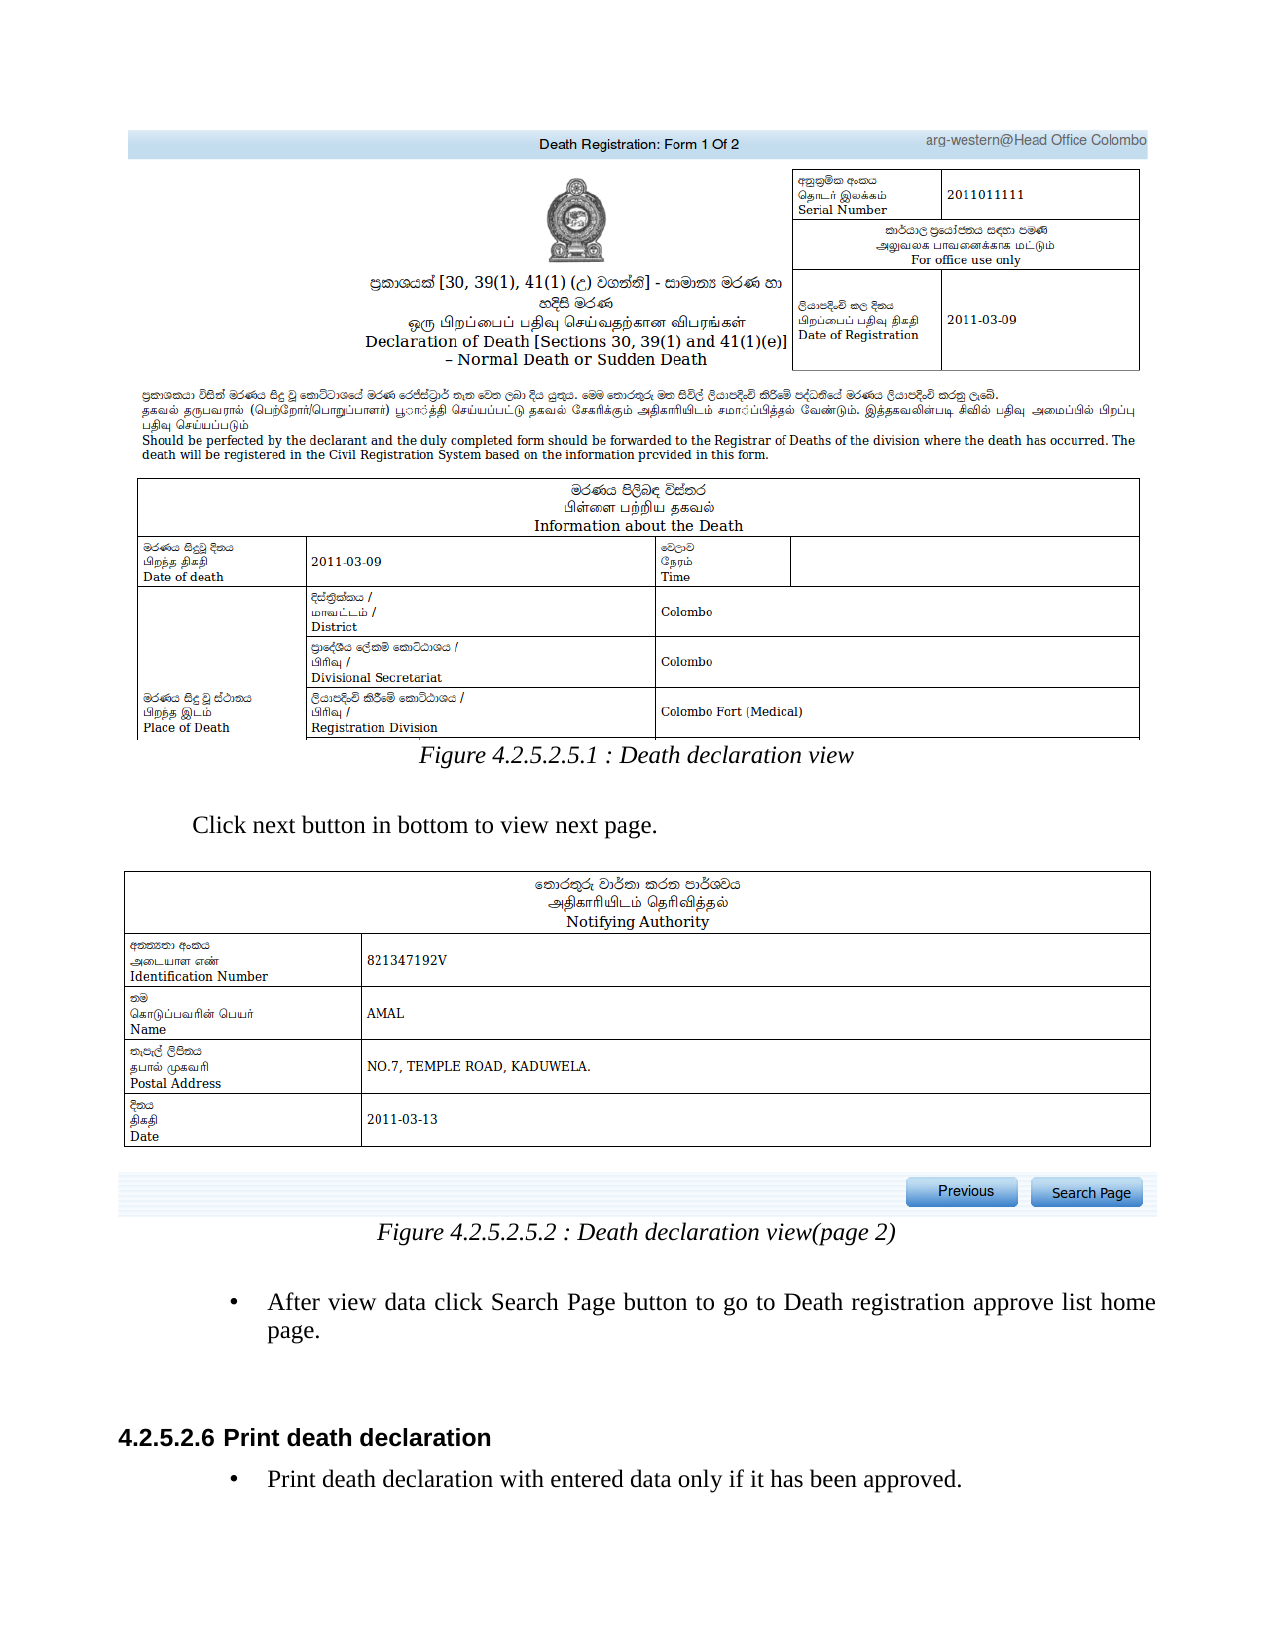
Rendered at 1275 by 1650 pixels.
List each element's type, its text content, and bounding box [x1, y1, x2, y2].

text Figure 4.2.5.2.5.1 : Death declaration view [128, 740, 1147, 768]
text Figure 4.2.5.2.5.2 : Death declaration view(page 2) [118, 1217, 1157, 1245]
list After view data click Search Page button to go to Death registration approve list home page. [229, 1287, 1157, 1344]
picture [128, 130, 1148, 740]
subtitle Print death declaration [118, 1423, 1157, 1451]
list Print death declaration with entered data only if it has been approved. [229, 1464, 1157, 1493]
text Click next button in bottom to view next page. [118, 810, 1157, 838]
picture [118, 863, 1158, 1217]
